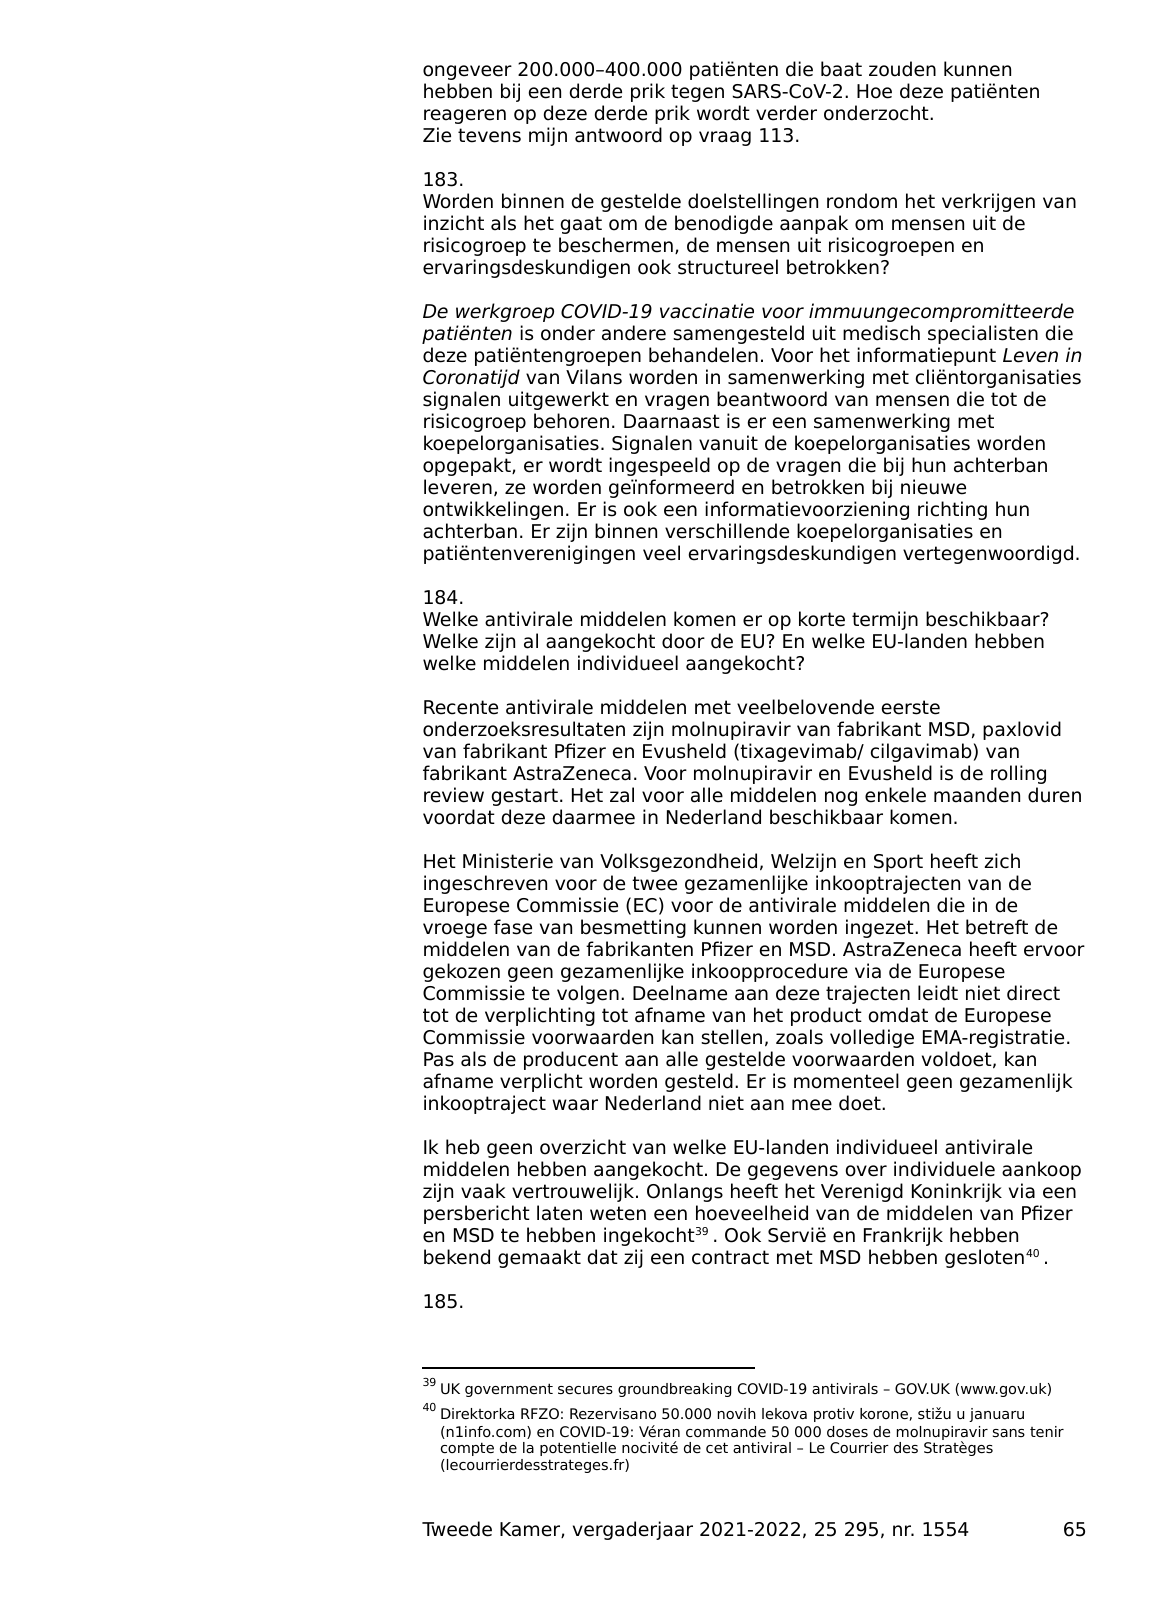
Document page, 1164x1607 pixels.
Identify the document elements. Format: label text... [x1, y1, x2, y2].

text Welke antivirale middelen komen er op korte termijn beschikbaar? Welke zijn al aangekocht door de EU? En welke EU-landen hebben welke middelen individueel aangekocht? [422, 609, 1087, 675]
text 184. [422, 587, 1087, 609]
text Ik heb geen overzicht van welke EU-landen individueel antivirale middelen hebben aangekocht. De gegevens over individuele aankoop zijn vaak vertrouwelijk. Onlangs heeft het Verenigd Koninkrijk via een persbericht laten weten een hoeveelheid van de middelen van Pfizer en MSD te hebben ingekocht. Ook Servië en Frankrijk hebben bekend gemaakt dat zij een contract met MSD hebben gesloten. [422, 1137, 1087, 1269]
text ongeveer 200.000–400.000 patiënten die baat zouden kunnen hebben bij een derde prik tegen SARS-CoV-2. Hoe deze patiënten reageren op deze derde prik wordt verder onderzocht. [422, 59, 1087, 125]
text De werkgroep COVID-19 vaccinatie voor immuungecompromitteerde patiënten is onder andere samengesteld uit medisch specialisten die deze patiëntengroepen behandelen. Voor het informatiepunt Leven in Coronatijd van Vilans worden in samenwerking met cliëntorganisaties signalen uitgewerkt en vragen beantwoord van mensen die tot de risicogroep behoren. Daarnaast is er een samenwerking met koepelorganisaties. Signalen vanuit de koepelorganisaties worden opgepakt, er wordt ingespeeld op de vragen die bij hun achterban leveren, ze worden geïnformeerd en betrokken bij nieuwe ontwikkelingen. Er is ook een informatievoorziening richting hun achterban. Er zijn binnen verschillende koepelorganisaties en patiëntenverenigingen veel ervaringsdeskundigen vertegenwoordigd. [422, 301, 1087, 565]
text Worden binnen de gestelde doelstellingen rondom het verkrijgen van inzicht als het gaat om de benodigde aanpak om mensen uit de risicogroep te beschermen, de mensen uit risicogroepen en ervaringsdeskundigen ook structureel betrokken? [422, 191, 1087, 279]
text Direktorka RFZO: Rezervisano 50.000 novih lekova protiv korone, stižu u januaru (n1info.com) en COVID-19: Véran commande 50 000 doses de molnupiravir sans tenir compte de la potentielle nocivité de cet antiviral – Le Courrier des Stratèges (lecourrierdesstrateges.fr) [422, 1402, 1087, 1474]
text UK government secures groundbreaking COVID-19 antivirals – GOV.UK (www.gov.uk) [422, 1377, 1087, 1399]
text 185. [422, 1291, 1087, 1313]
text 183. [422, 169, 1087, 191]
text Zie tevens mijn antwoord op vraag 113. [422, 125, 1087, 147]
text Recente antivirale middelen met veelbelovende eerste onderzoeksresultaten zijn molnupiravir van fabrikant MSD, paxlovid van fabrikant Pfizer en Evusheld (tixagevimab/ cilgavimab) van fabrikant AstraZeneca. Voor molnupiravir en Evusheld is de rolling review gestart. Het zal voor alle middelen nog enkele maanden duren voordat deze daarmee in Nederland beschikbaar komen. [422, 697, 1087, 829]
text Het Ministerie van Volksgezondheid, Welzijn en Sport heeft zich ingeschreven voor de twee gezamenlijke inkooptrajecten van de Europese Commissie (EC) voor de antivirale middelen die in de vroege fase van besmetting kunnen worden ingezet. Het betreft de middelen van de fabrikanten Pfizer en MSD. AstraZeneca heeft ervoor gekozen geen gezamenlijke inkoopprocedure via de Europese Commissie te volgen. Deelname aan deze trajecten leidt niet direct tot de verplichting tot afname van het product omdat de Europese Commissie voorwaarden kan stellen, zoals volledige EMA-registratie. Pas als de producent aan alle gestelde voorwaarden voldoet, kan afname verplicht worden gesteld. Er is momenteel geen gezamenlijk inkooptraject waar Nederland niet aan mee doet. [422, 851, 1087, 1115]
